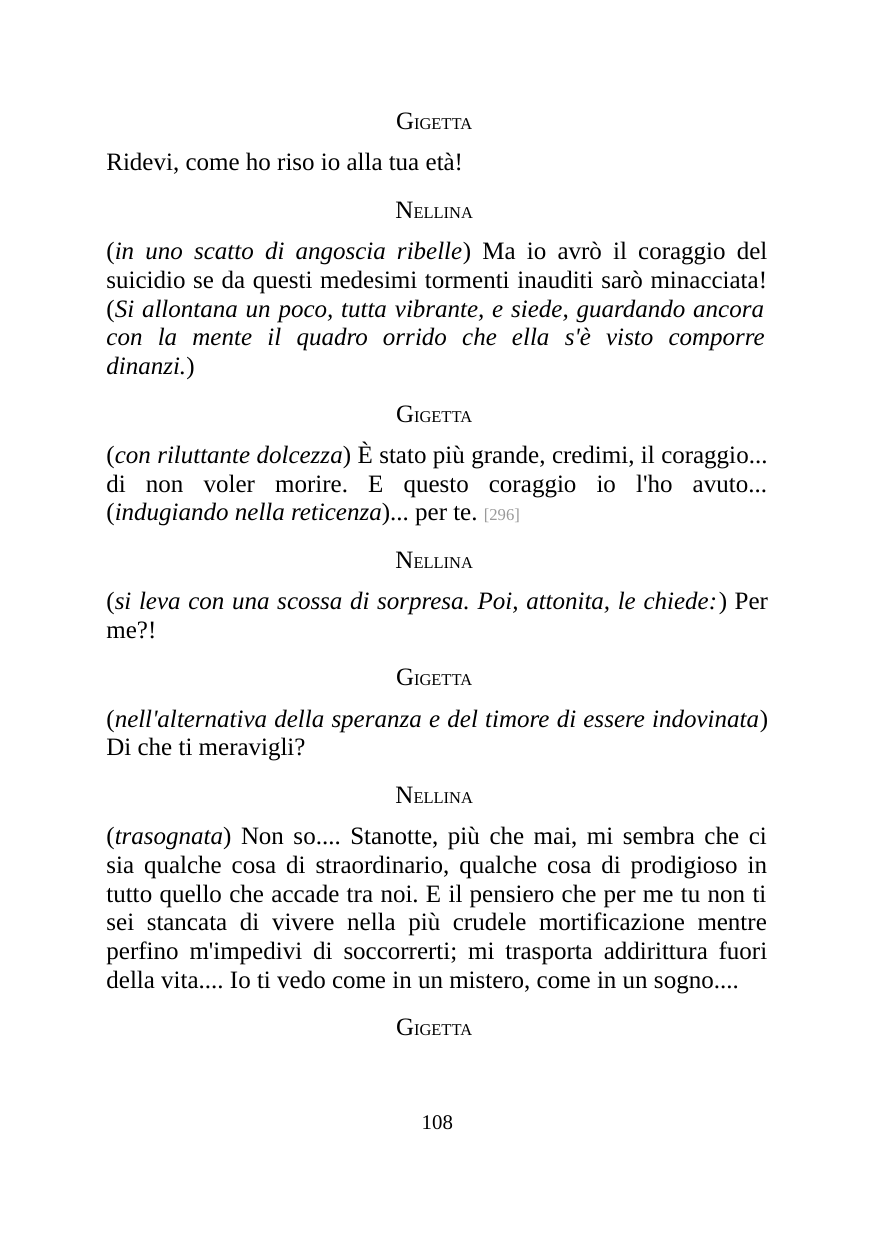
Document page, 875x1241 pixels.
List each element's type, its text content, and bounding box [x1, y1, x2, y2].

text (in uno scatto di angoscia ribelle) Ma io avrò il coraggio del suicidio se da questi medesimi tormenti inauditi sarò minacciata! (Si allontana un poco, tutta vibrante, e siede, guardando ancora con la mente il quadro orrido che ella s'è visto comporre dinanzi.) [106, 236, 768, 380]
text Gigetta [106, 662, 768, 691]
text Nellina [106, 545, 768, 574]
text (si leva con una scossa di sorpresa. Poi, attonita, le chiede:) Per me?! [106, 586, 768, 644]
text (nell'alternativa della speranza e del timore di essere indovinata) Di che ti meravigli? [106, 704, 768, 761]
text Nellina [106, 780, 768, 809]
text Gigetta [106, 1012, 768, 1041]
text Nellina [106, 195, 768, 224]
text Gigetta [106, 399, 768, 427]
text Ridevi, come ho riso io alla tua età! [106, 147, 768, 176]
text Gigetta [106, 106, 768, 135]
text (trasognata) Non so.... Stanotte, più che mai, mi sembra che ci sia qualche cosa di straordinario, qualche cosa di prodigioso in tutto quello che accade tra noi. E il pensiero che per me tu non ti sei stancata di vivere nella più crudele mortificazione mentre perfino m'impedivi di soccorrerti; mi trasporta addirittura fuori della vita.... Io ti vedo come in un mistero, come in un sogno.... [106, 821, 768, 994]
text (con riluttante dolcezza) È stato più grande, credimi, il coraggio... di non voler morire. E questo coraggio io l'ho avuto... (indugiando nella reticenza)... per te. [296] [106, 440, 768, 526]
